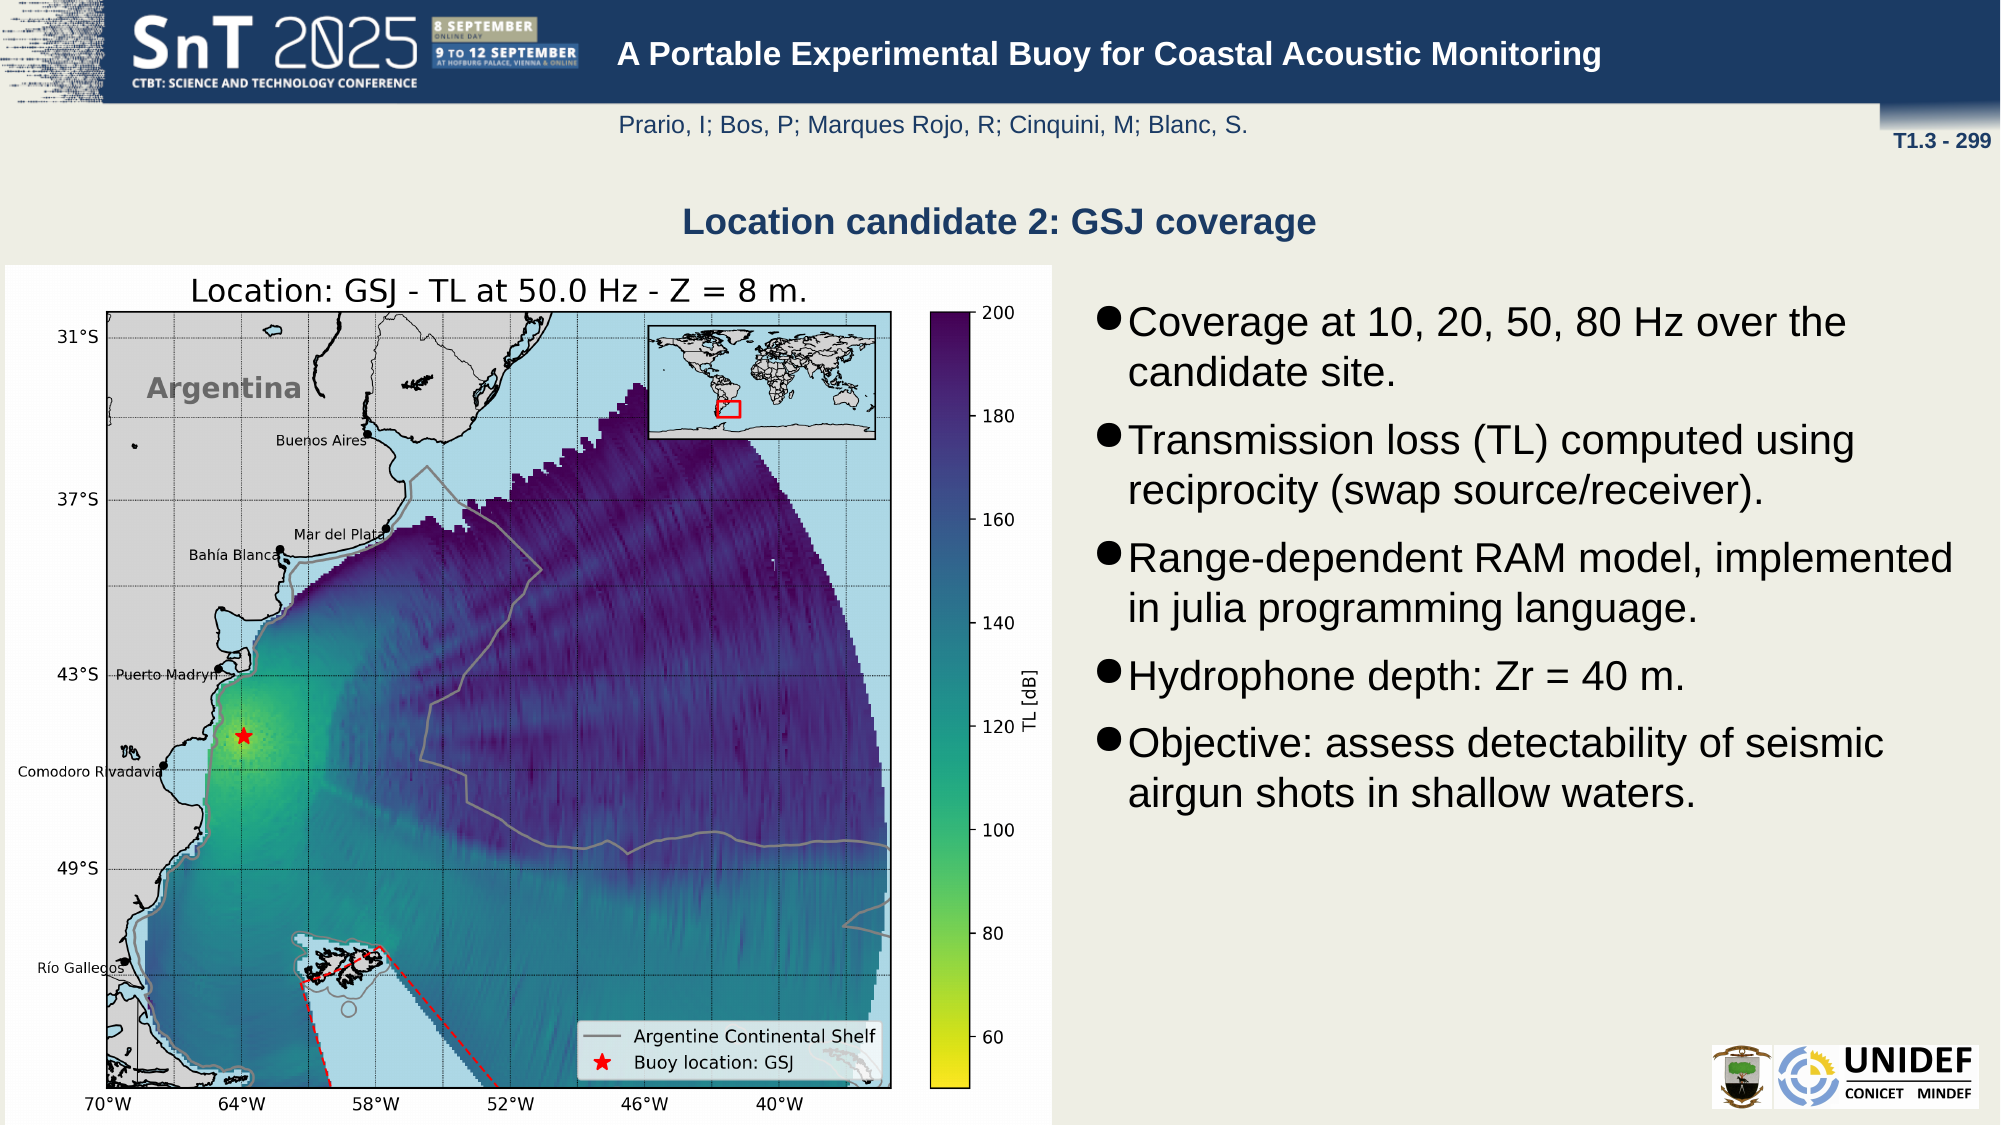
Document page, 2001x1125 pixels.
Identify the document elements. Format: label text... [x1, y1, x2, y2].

picture [0, 0, 2001, 1125]
text_box T1.3 - 299 [1884, 0, 2000, 154]
text_box A Portable Experimental Buoy for Coastal Acoustic Monitoring [616, 11, 1869, 93]
text_box Coverage at 10, 20, 50, 80 Hz over the candidate site. Transmission loss (TL) computed using reciprocity (swap source/receiver). Range-dependent RAM model, implemented in julia programming language. Hydrophone depth: Zr = 40 m. Objective: assess detectability of seismic airgun shots in shallow waters. [1092, 295, 1983, 917]
text_box Prario, I; Bos, P; Marques Rojo, R; Cinquini, M; Blanc, S. [618, 108, 1869, 170]
text_box Location candidate 2: GSJ coverage [26, 195, 1974, 250]
